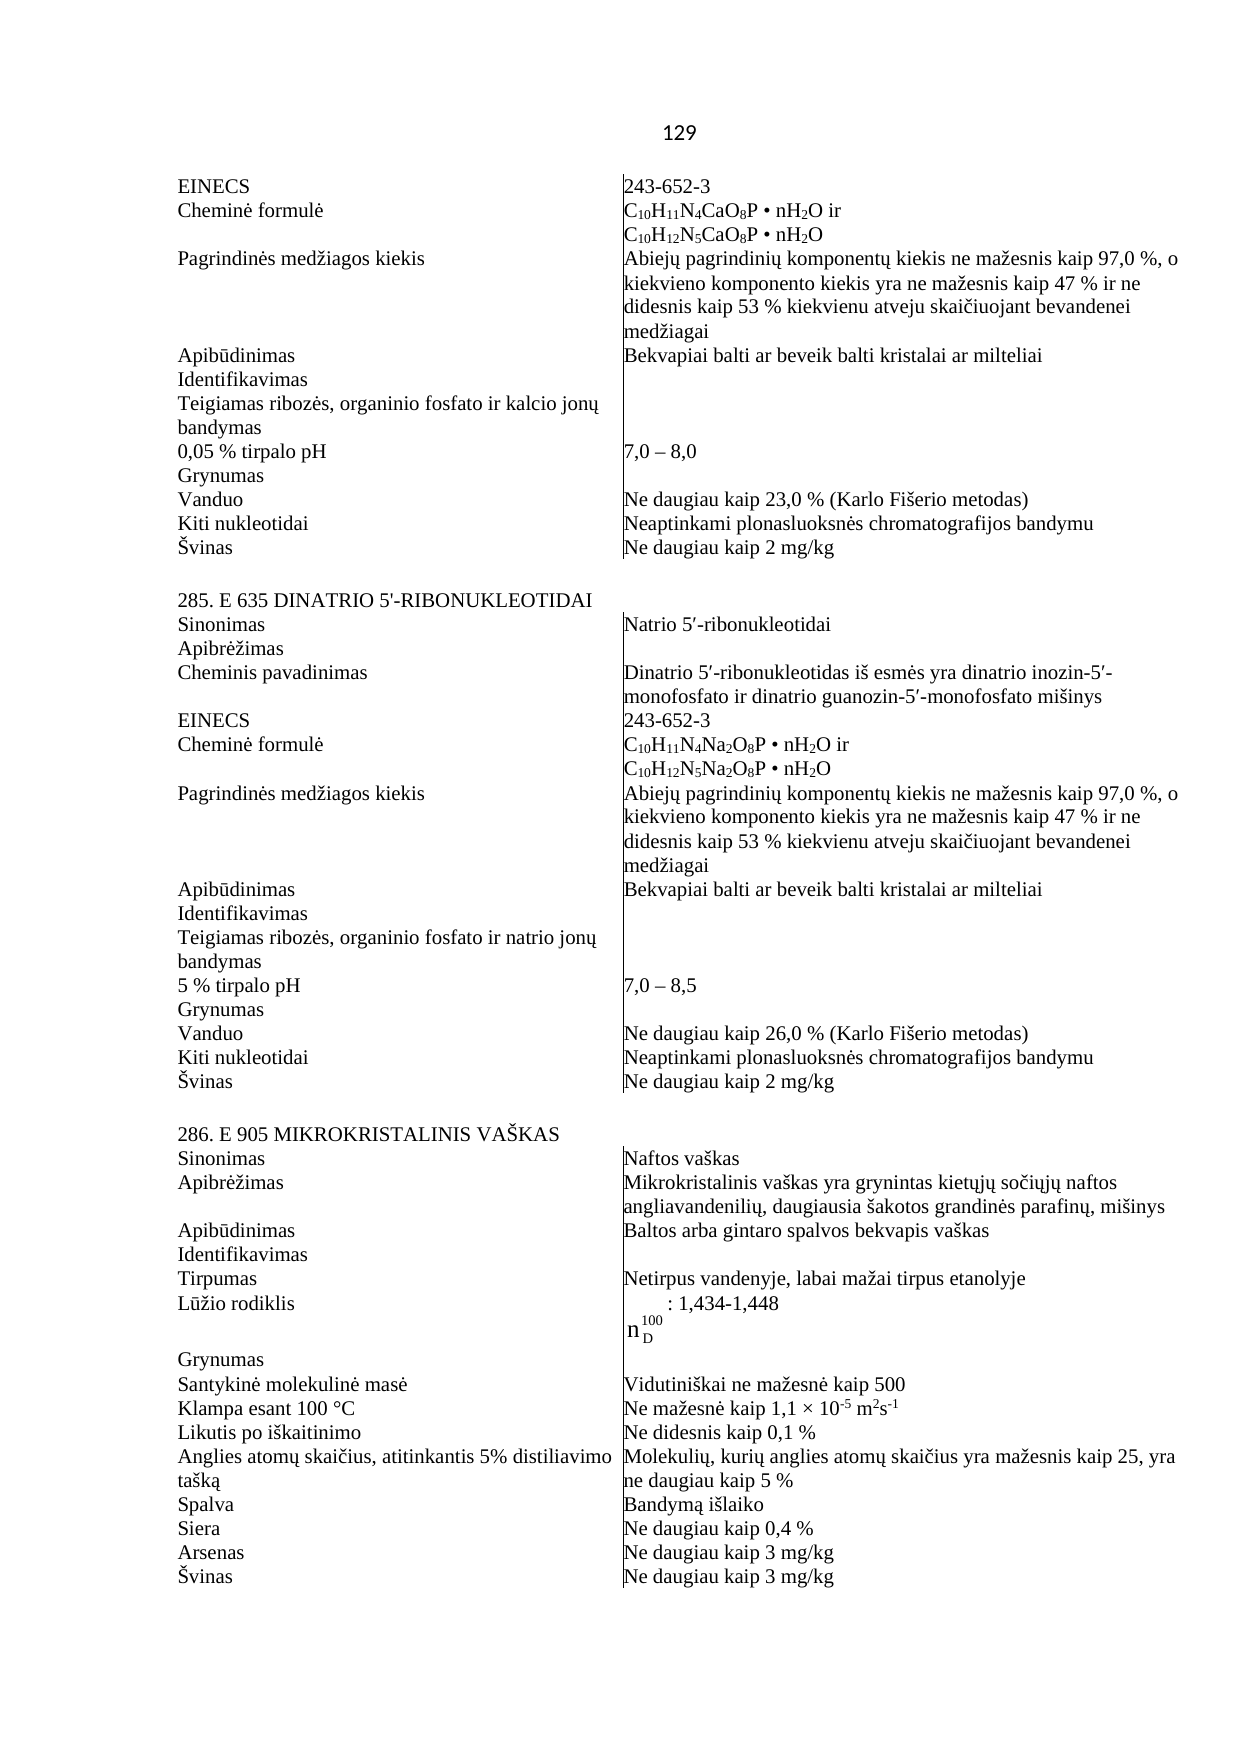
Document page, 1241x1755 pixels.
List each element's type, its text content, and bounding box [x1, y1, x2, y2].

table_cell Švinas [177, 1069, 623, 1093]
table_cell Neaptinkami plonasluoksnės chromatografijos bandymu [624, 511, 1181, 535]
table_cell Likutis po iškaitinimo [177, 1420, 623, 1444]
table_cell Cheminė formulė [177, 732, 623, 780]
table_cell Pagrindinės medžiagos kiekis [177, 780, 623, 877]
table_cell EINECS [177, 708, 623, 732]
table_cell Ne daugiau kaip 2 mg/kg [624, 1069, 1181, 1093]
table_cell Vidutiniškai ne mažesnė kaip 500 [624, 1371, 1181, 1396]
table_cell Siera [177, 1516, 623, 1540]
table_cell Pagrindinės medžiagos kiekis [177, 246, 623, 343]
table_cell Santykinė molekulinė masė [177, 1371, 623, 1396]
table_cell Vanduo [177, 487, 623, 511]
table_cell Švinas [177, 1564, 623, 1588]
table_cell 243-652-3 [624, 708, 1181, 732]
table_cell Arsenas [177, 1540, 623, 1564]
table_cell Švinas [177, 535, 623, 559]
table_cell Abiejų pagrindinių komponentų kiekis ne mažesnis kaip 97,0 %, o kiekvieno komponento kiekis yra ne mažesnis kaip 47 % ir ne didesnis kaip 53 % kiekvienu atveju skaičiuojant bevandenei medžiagai [624, 246, 1181, 343]
table_cell Ne daugiau kaip 3 mg/kg [624, 1540, 1181, 1564]
table_cell [624, 636, 1181, 660]
table_cell Identifikavimas [177, 901, 623, 925]
table_cell Dinatrio 5′-ribonukleotidas iš esmės yra dinatrio inozin-5′-monofosfato ir dinatrio guanozin-5′-monofosfato mišinys [624, 660, 1181, 708]
table_cell C10H11N4CaO8P • nH2O ir C10H12N5CaO8P • nH2O [624, 198, 1181, 246]
table_cell Abiejų pagrindinių komponentų kiekis ne mažesnis kaip 97,0 %, o kiekvieno komponento kiekis yra ne mažesnis kaip 47 % ir ne didesnis kaip 53 % kiekvienu atveju skaičiuojant bevandenei medžiagai [624, 780, 1181, 877]
table_cell Bekvapiai balti ar beveik balti kristalai ar milteliai [624, 343, 1181, 367]
table_cell Identifikavimas [177, 1242, 623, 1266]
table_cell Neaptinkami plonasluoksnės chromatografijos bandymu [624, 1045, 1181, 1069]
table_cell C10H11N4Na2O8P • nH2O ir C10H12N5Na2O8P • nH2O [624, 732, 1181, 780]
table_cell Molekulių, kurių anglies atomų skaičius yra mažesnis kaip 25, yra ne daugiau kaip 5 % [624, 1444, 1181, 1492]
table_cell Cheminis pavadinimas [177, 660, 623, 708]
table_cell 5 % tirpalo pH [177, 973, 623, 997]
table_cell Kiti nukleotidai [177, 511, 623, 535]
table_cell Ne daugiau kaip 3 mg/kg [624, 1564, 1181, 1588]
table_cell Ne daugiau kaip 0,4 % [624, 1516, 1181, 1540]
table_cell Baltos arba gintaro spalvos bekvapis vaškas [624, 1218, 1181, 1242]
table_cell Apibūdinimas [177, 343, 623, 367]
table_cell Spalva [177, 1492, 623, 1516]
table_cell Apibrėžimas [177, 1170, 623, 1218]
table_cell Apibrėžimas [177, 636, 623, 660]
table_cell Anglies atomų skaičius, atitinkantis 5% distiliavimo tašką [177, 1444, 623, 1492]
table_cell Netirpus vandenyje, labai mažai tirpus etanolyje [624, 1266, 1181, 1290]
table_cell [624, 391, 1181, 439]
table_header Sinonimas [177, 1146, 623, 1170]
table_cell Vanduo [177, 1021, 623, 1045]
table_cell Tirpumas [177, 1266, 623, 1290]
table_cell 7,0 – 8,5 [624, 973, 1181, 997]
table_cell Grynumas [177, 463, 623, 487]
table_cell [624, 1348, 1181, 1371]
table_cell [624, 463, 1181, 487]
table_cell Identifikavimas [177, 367, 623, 391]
table_cell Grynumas [177, 997, 623, 1021]
table_cell Mikrokristalinis vaškas yra grynintas kietųjų sočiųjų naftos angliavandenilių, daugiausia šakotos grandinės parafinų, mišinys [624, 1170, 1181, 1218]
table_cell Ne daugiau kaip 2 mg/kg [624, 535, 1181, 559]
table_cell [624, 925, 1181, 973]
table_cell [624, 997, 1181, 1021]
table_cell Klampa esant 100 °C [177, 1396, 623, 1419]
table_cell 0,05 % tirpalo pH [177, 439, 623, 463]
text 286. E 905 MIKROKRISTALINIS VAŠKAS [177, 1122, 1181, 1146]
table_header Natrio 5′-ribonukleotidai [624, 612, 1181, 636]
table_header Sinonimas [177, 612, 623, 636]
table_cell Apibūdinimas [177, 877, 623, 901]
table_cell Teigiamas ribozės, organinio fosfato ir natrio jonų bandymas [177, 925, 623, 973]
table_cell Grynumas [177, 1348, 623, 1371]
table_cell Ne daugiau kaip 26,0 % (Karlo Fišerio metodas) [624, 1021, 1181, 1045]
table_cell Kiti nukleotidai [177, 1045, 623, 1069]
table_cell [624, 367, 1181, 391]
table_cell Teigiamas ribozės, organinio fosfato ir kalcio jonų bandymas [177, 391, 623, 439]
table_cell Lūžio rodiklis [177, 1290, 623, 1347]
text 285. E 635 DINATRIO 5'-RIBONUKLEOTIDAI [177, 588, 1181, 612]
table_cell Ne daugiau kaip 23,0 % (Karlo Fišerio metodas) [624, 487, 1181, 511]
table_cell 243-652-3 [624, 174, 1181, 198]
table_cell 7,0 – 8,0 [624, 439, 1181, 463]
table_cell [624, 1242, 1181, 1266]
table_cell Apibūdinimas [177, 1218, 623, 1242]
table_cell EINECS [177, 174, 623, 198]
table_cell Bandymą išlaiko [624, 1492, 1181, 1516]
table_cell Ne mažesnė kaip 1,1 × 10-5 m2s-1 [624, 1396, 1181, 1419]
table_cell Cheminė formulė [177, 198, 623, 246]
table_cell Bekvapiai balti ar beveik balti kristalai ar milteliai [624, 877, 1181, 901]
table_header Naftos vaškas [624, 1146, 1181, 1170]
table_cell [624, 901, 1181, 925]
table_cell : 1,434-1,448 [624, 1290, 1181, 1347]
table_cell Ne didesnis kaip 0,1 % [624, 1420, 1181, 1444]
